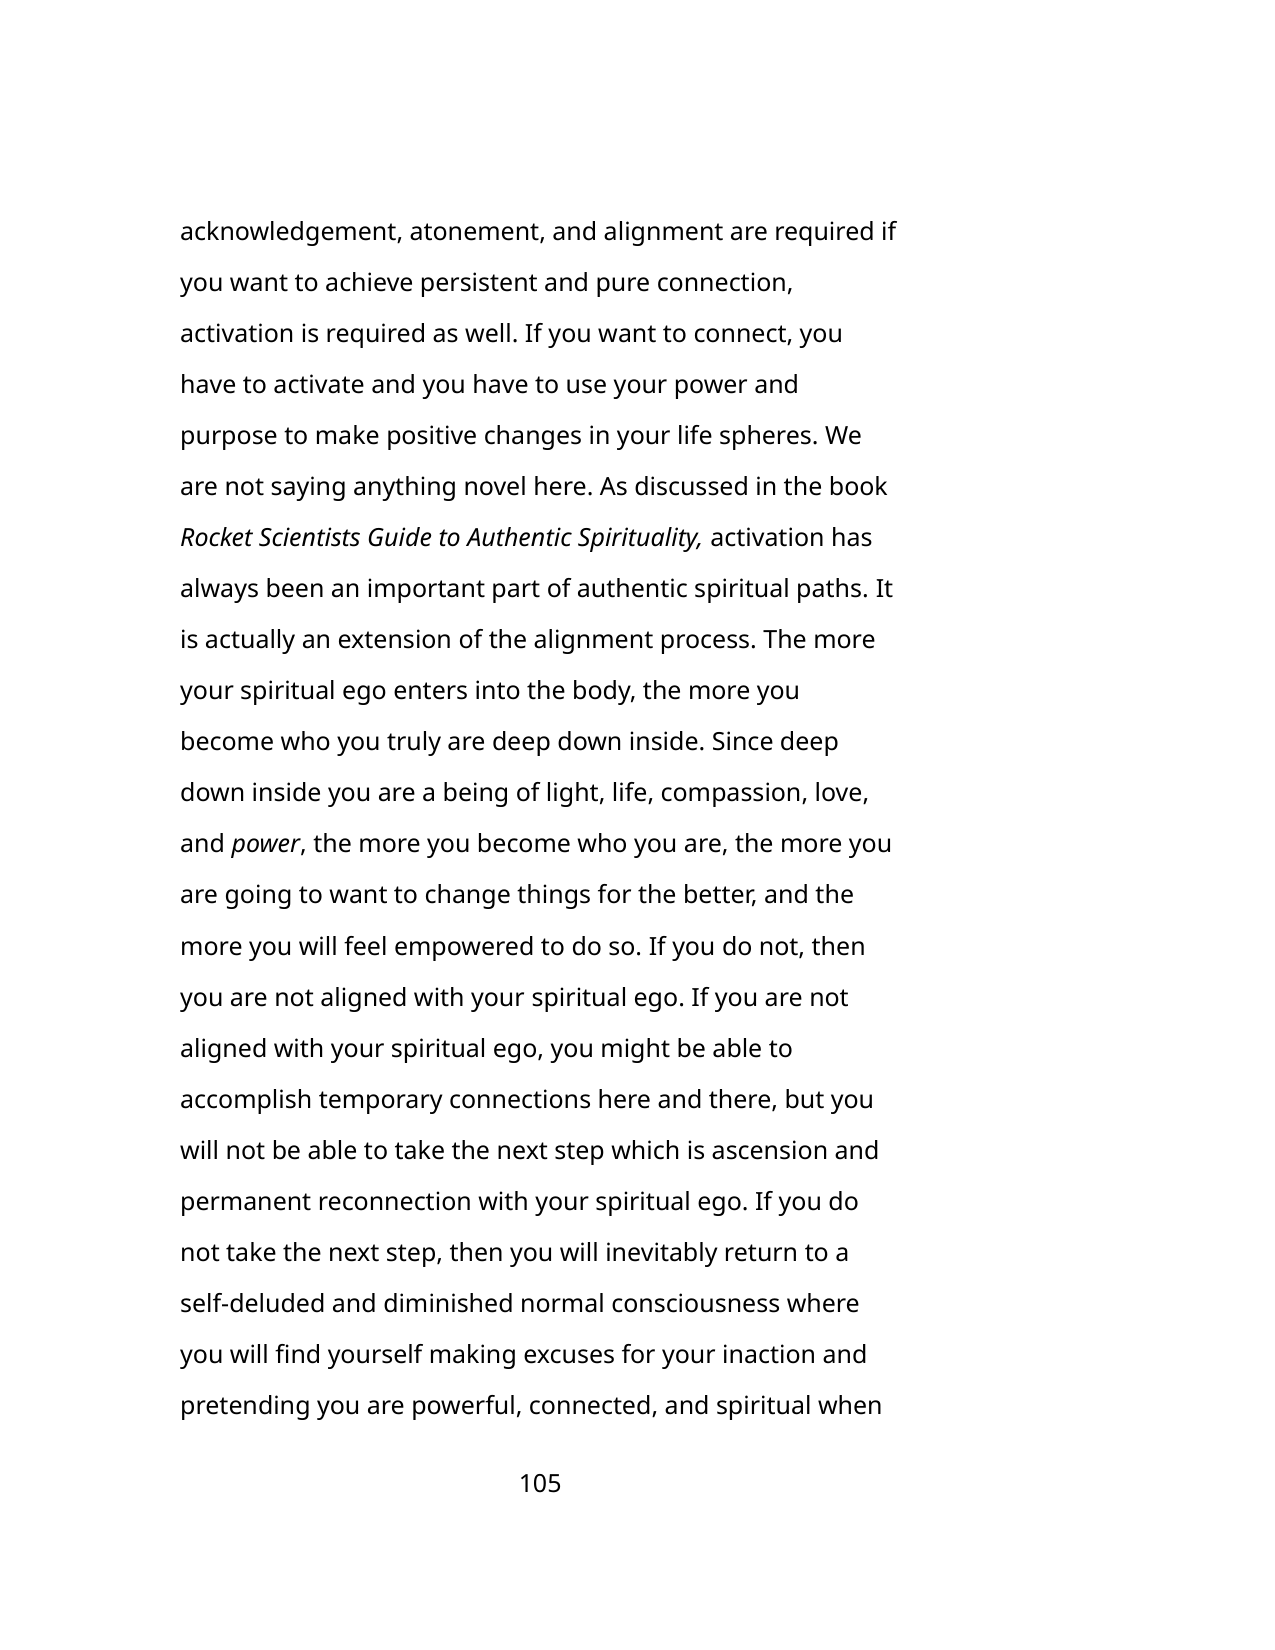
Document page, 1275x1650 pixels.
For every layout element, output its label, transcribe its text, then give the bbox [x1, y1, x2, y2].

text acknowledgement, atonement, and alignment are required if you want to achieve persistent and pure connection, activation is required as well. If you want to connect, you have to activate and you have to use your power and purpose to make positive changes in your life spheres. We are not saying anything novel here. As discussed in the book Rocket Scientists Guide to Authentic Spirituality, activation has always been an important part of authentic spiritual paths. It is actually an extension of the alignment process. The more your spiritual ego enters into the body, the more you become who you truly are deep down inside. Since deep down inside you are a being of light, life, compassion, love, and power, the more you become who you are, the more you are going to want to change things for the better, and the more you will feel empowered to do so. If you do not, then you are not aligned with your spiritual ego. If you are not aligned with your spiritual ego, you might be able to accomplish temporary connections here and there, but you will not be able to take the next step which is ascension and permanent reconnection with your spiritual ego. If you do not take the next step, then you will inevitably return to a self-deluded and diminished normal consciousness where you will find yourself making excuses for your inaction and pretending you are powerful, connected, and spiritual when [180, 213, 900, 1422]
